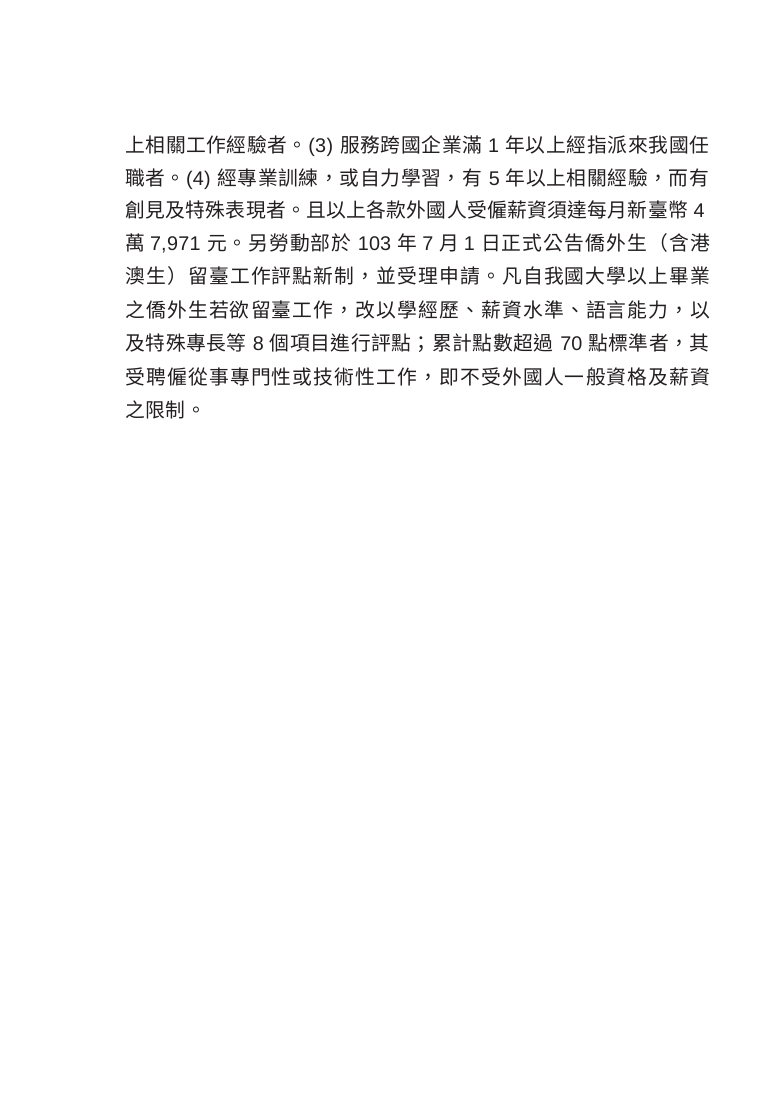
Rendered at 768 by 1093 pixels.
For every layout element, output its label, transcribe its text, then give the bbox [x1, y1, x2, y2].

text 上相關工作經驗者。(3) 服務跨國企業滿 1 年以上經指派來我國任 職者。(4) 經專業訓練，或自力學習，有 5 年以上相關經驗，而有 創見及特殊表現者。且以上各款外國人受僱薪資須達每月新臺幣 4 [125, 130, 709, 223]
text 萬 7,971 元。另勞動部於 103 年 7 月 1 日正式公告僑外生（含港 澳生）留臺工作評點新制，並受理申請。凡自我國大學以上畢業 之僑外生若欲留臺工作，改以學經歷、薪資水準、語言能力，以 及特殊專長等 8 個項目進行評點；累計點數超過 70 點標準者，其 受聘僱從事專門性或技術性工作，即不受外國人一般資格及薪資 之限制。 [125, 227, 710, 423]
